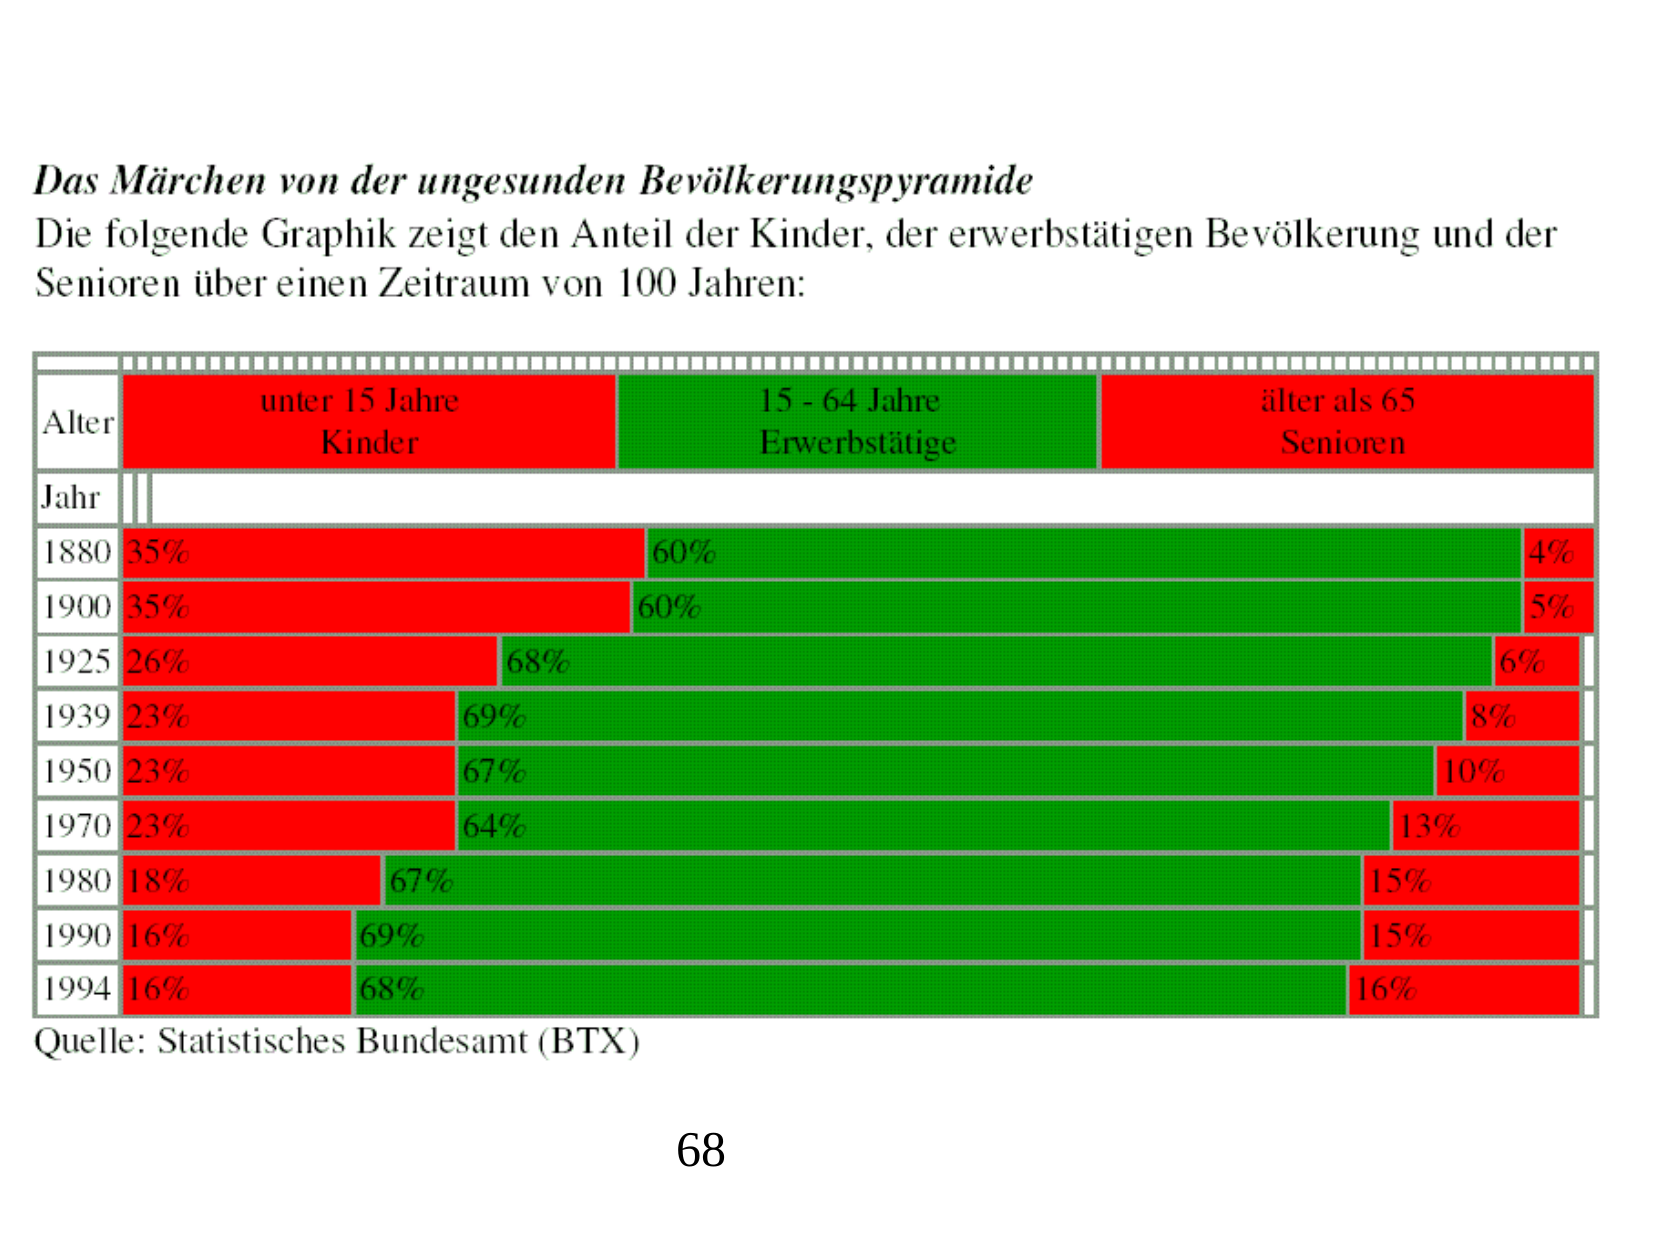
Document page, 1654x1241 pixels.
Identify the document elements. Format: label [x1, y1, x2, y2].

text_box [676, 1121, 1029, 1183]
picture [18, 158, 1616, 1068]
